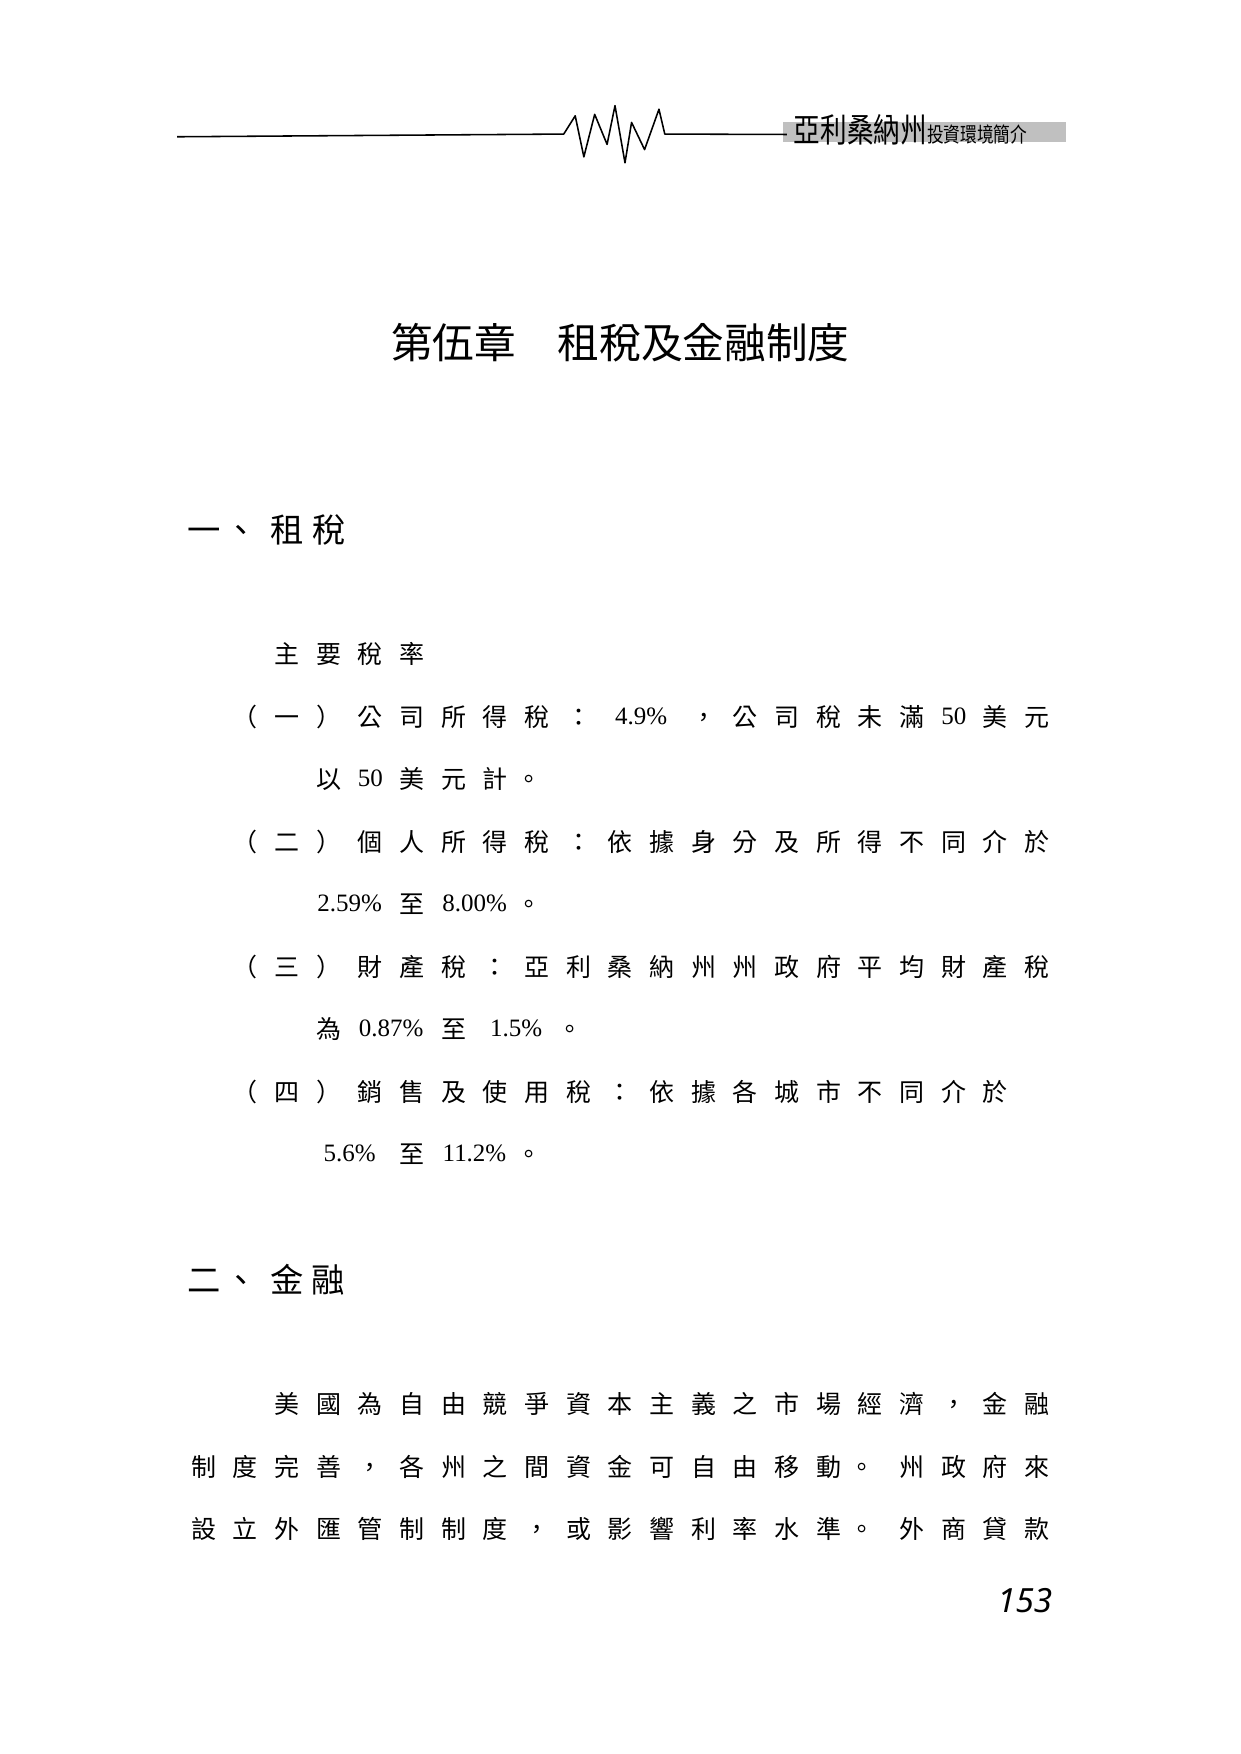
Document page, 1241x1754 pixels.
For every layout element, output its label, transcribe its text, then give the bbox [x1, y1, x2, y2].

text 一、租稅 [183, 486, 1058, 549]
text （四）銷售及使用稅：依據各城市不同介於5.6%至11.2%。 [207, 1049, 1058, 1174]
text 第伍章 租稅及金融制度 [183, 299, 1058, 361]
text （一）公司所得稅：4.9%，公司稅未滿50美元以50美元計。 [207, 674, 1058, 799]
text 二、金融 [183, 1236, 1058, 1299]
text 美國為自由競爭資本主義之市場經濟，金融制度完善，各州之間資金可自由移動。州政府來設立外匯管制制度，或影響利率水準。外商貸款 [183, 1361, 1058, 1549]
text （三）財產稅：亞利桑納州州政府平均財產稅為0.87%至1.5%。 [207, 924, 1058, 1049]
text （二）個人所得稅：依據身分及所得不同介於2.59%至8.00%。 [207, 799, 1058, 924]
text 主要稅率 [183, 611, 1058, 674]
